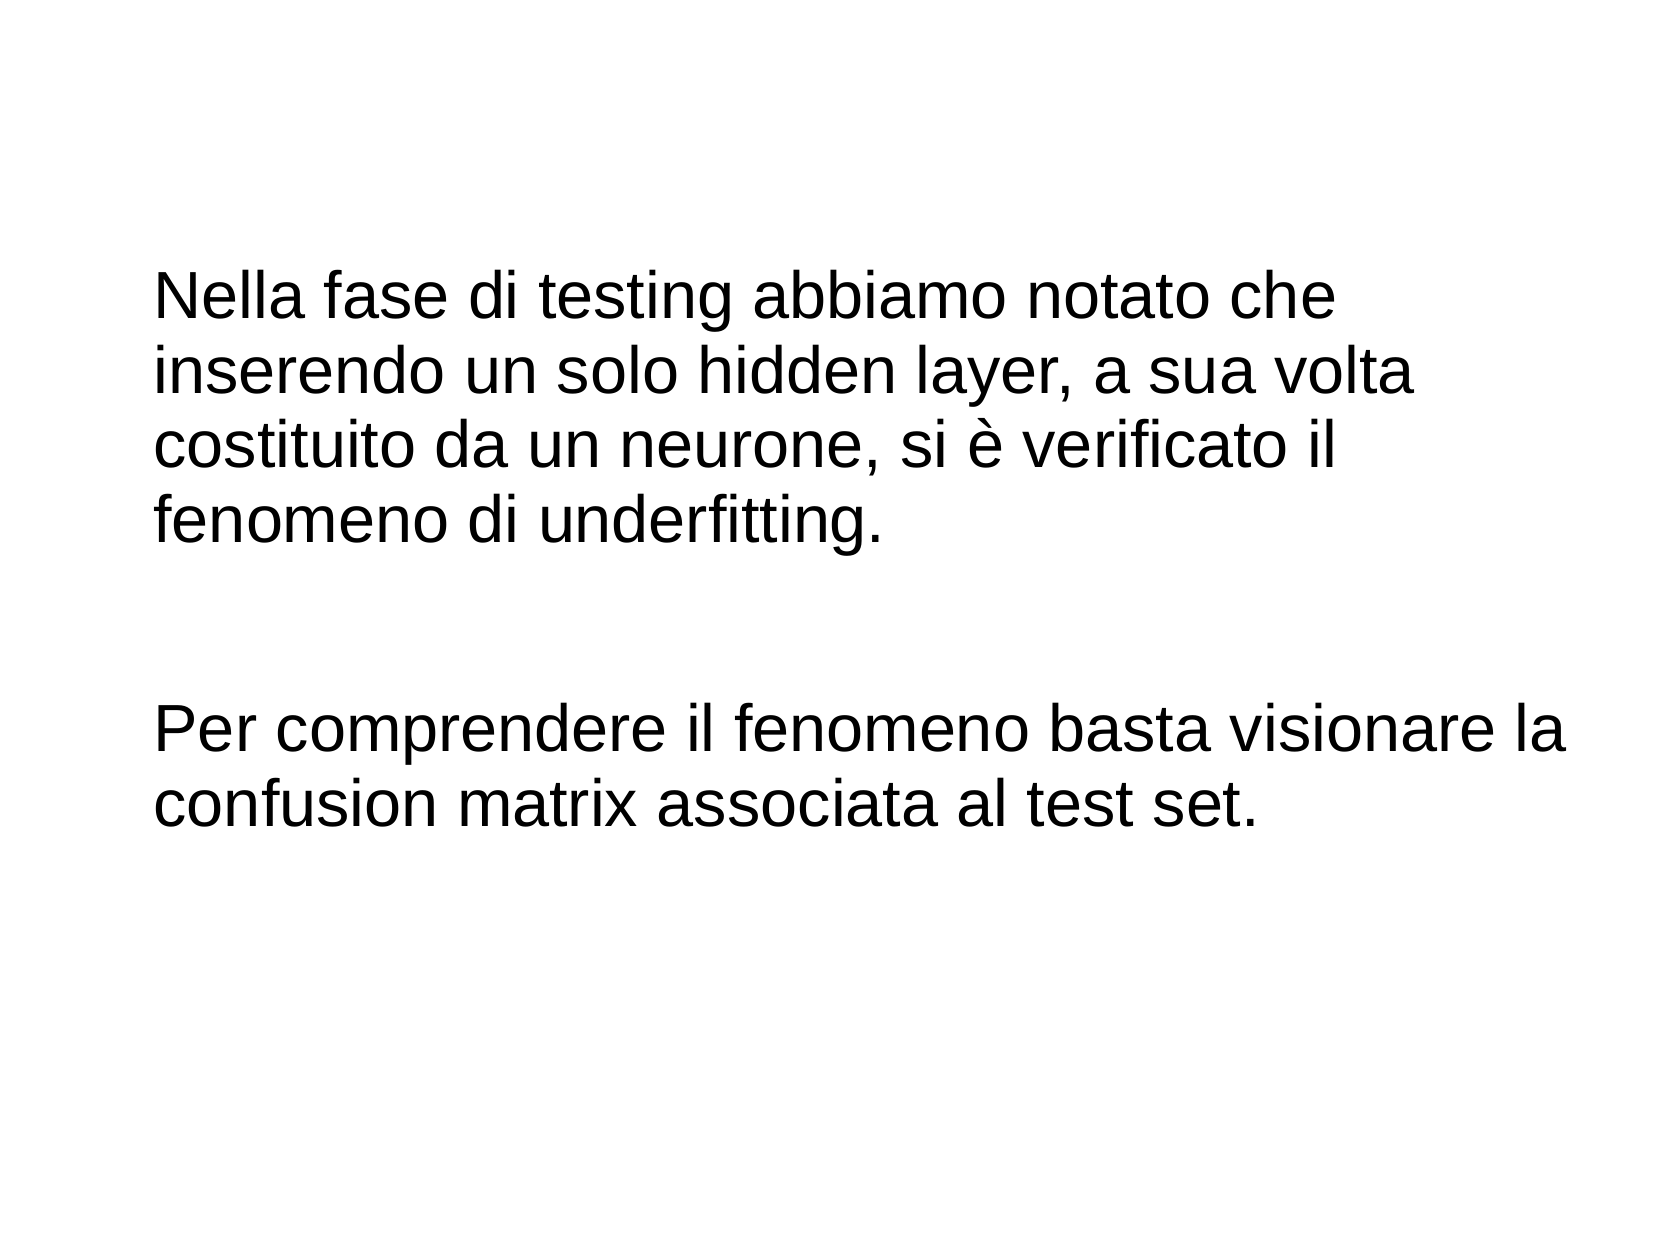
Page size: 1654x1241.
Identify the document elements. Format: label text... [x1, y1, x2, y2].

list Nella fase di testing abbiamo notato che inserendo un solo hidden layer, a sua volta costituito da un neurone, si è verificato il fenomeno di underfitting. Per comprendere il fenomeno basta visionare la confusion matrix associata al test set. [82, 153, 1571, 1010]
